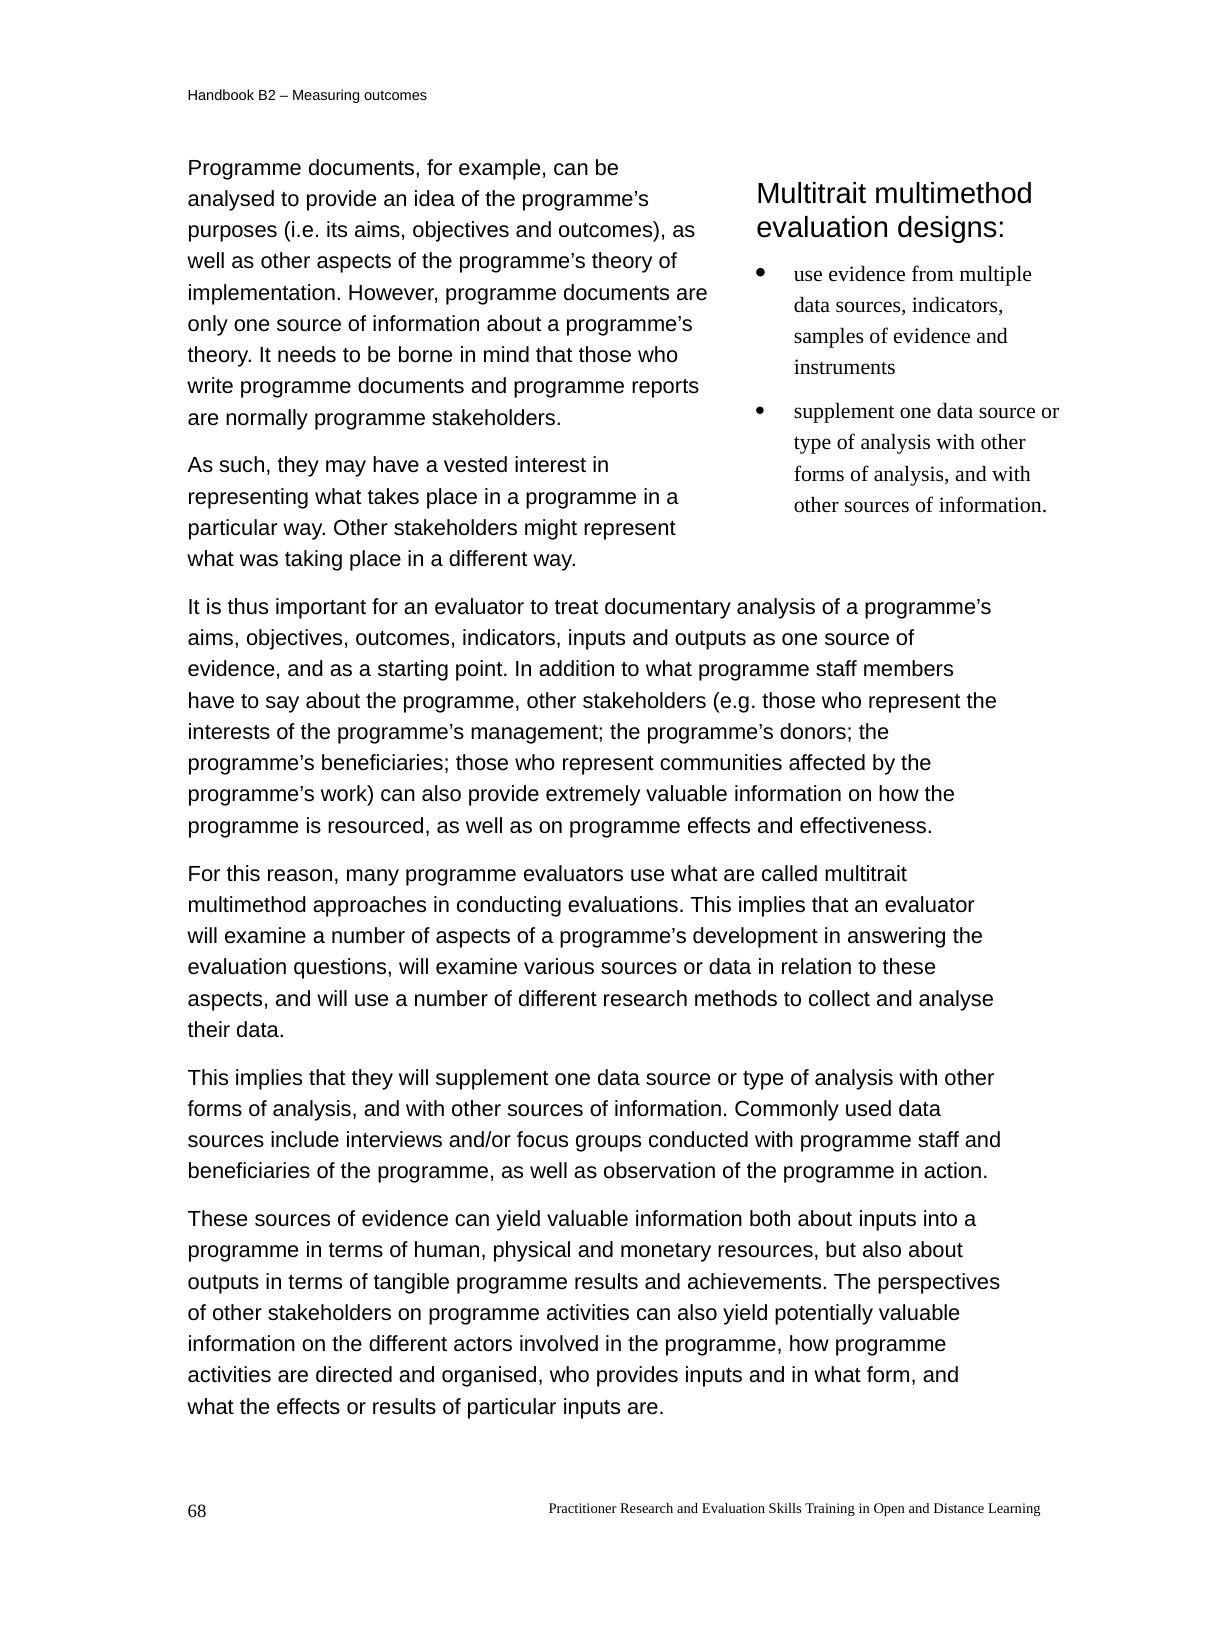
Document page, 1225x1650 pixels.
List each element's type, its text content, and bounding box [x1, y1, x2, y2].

text [739, 161, 1082, 568]
text Multitrait multimethod evaluation designs: [756, 176, 1036, 243]
list supplement one data source or type of analysis with other forms of analysis, and with other sources of information. [756, 393, 1066, 518]
text Programme documents, for example, can be analysed to provide an idea of the programme’s purposes (i.e. its aims, objectives and outcomes), as well as other aspects of the programme’s theory of implementation. However, programme documents are only one source of information about a programme’s theory. It needs to be borne in mind that those who write programme documents and programme reports are normally programme stakeholders. [187, 150, 712, 431]
text It is thus important for an evaluator to treat documentary analysis of a programme’s aims, objectives, outcomes, indicators, inputs and outputs as one source of evidence, and as a starting point. In addition to what programme staff members have to say about the programme, other stakeholders (e.g. those who represent the interests of the programme’s management; the programme’s donors; the programme’s beneficiaries; those who represent communities affected by the programme’s work) can also provide extremely valuable information on how the programme is resourced, as well as on programme effects and effectiveness. [187, 589, 1007, 839]
text For this reason, many programme evaluators use what are called multitrait multimethod approaches in conducting evaluations. This implies that an evaluator will examine a number of aspects of a programme’s development in answering the evaluation questions, will examine various sources or data in relation to these aspects, and will use a number of different research methods to collect and analyse their data. [187, 856, 1007, 1043]
text These sources of evidence can yield valuable information both about inputs into a programme in terms of human, physical and monetary resources, but also about outputs in terms of tangible programme results and achievements. The perspectives of other stakeholders on programme activities can also yield potentially valuable information on the different actors involved in the programme, how programme activities are directed and organised, who provides inputs and in what form, and what the effects or results of particular inputs are. [187, 1202, 1007, 1420]
text This implies that they will supplement one data source or type of analysis with other forms of analysis, and with other sources of information. Commonly used data sources include interviews and/or focus groups conducted with programme staff and beneficiaries of the programme, as well as observation of the programme in action. [187, 1060, 1007, 1185]
text As such, they may have a vested interest in representing what takes place in a programme in a particular way. Other stakeholders might represent what was taking place in a different way. [187, 448, 712, 573]
list use evidence from multiple data sources, indicators, samples of evidence and instruments [756, 256, 1066, 381]
